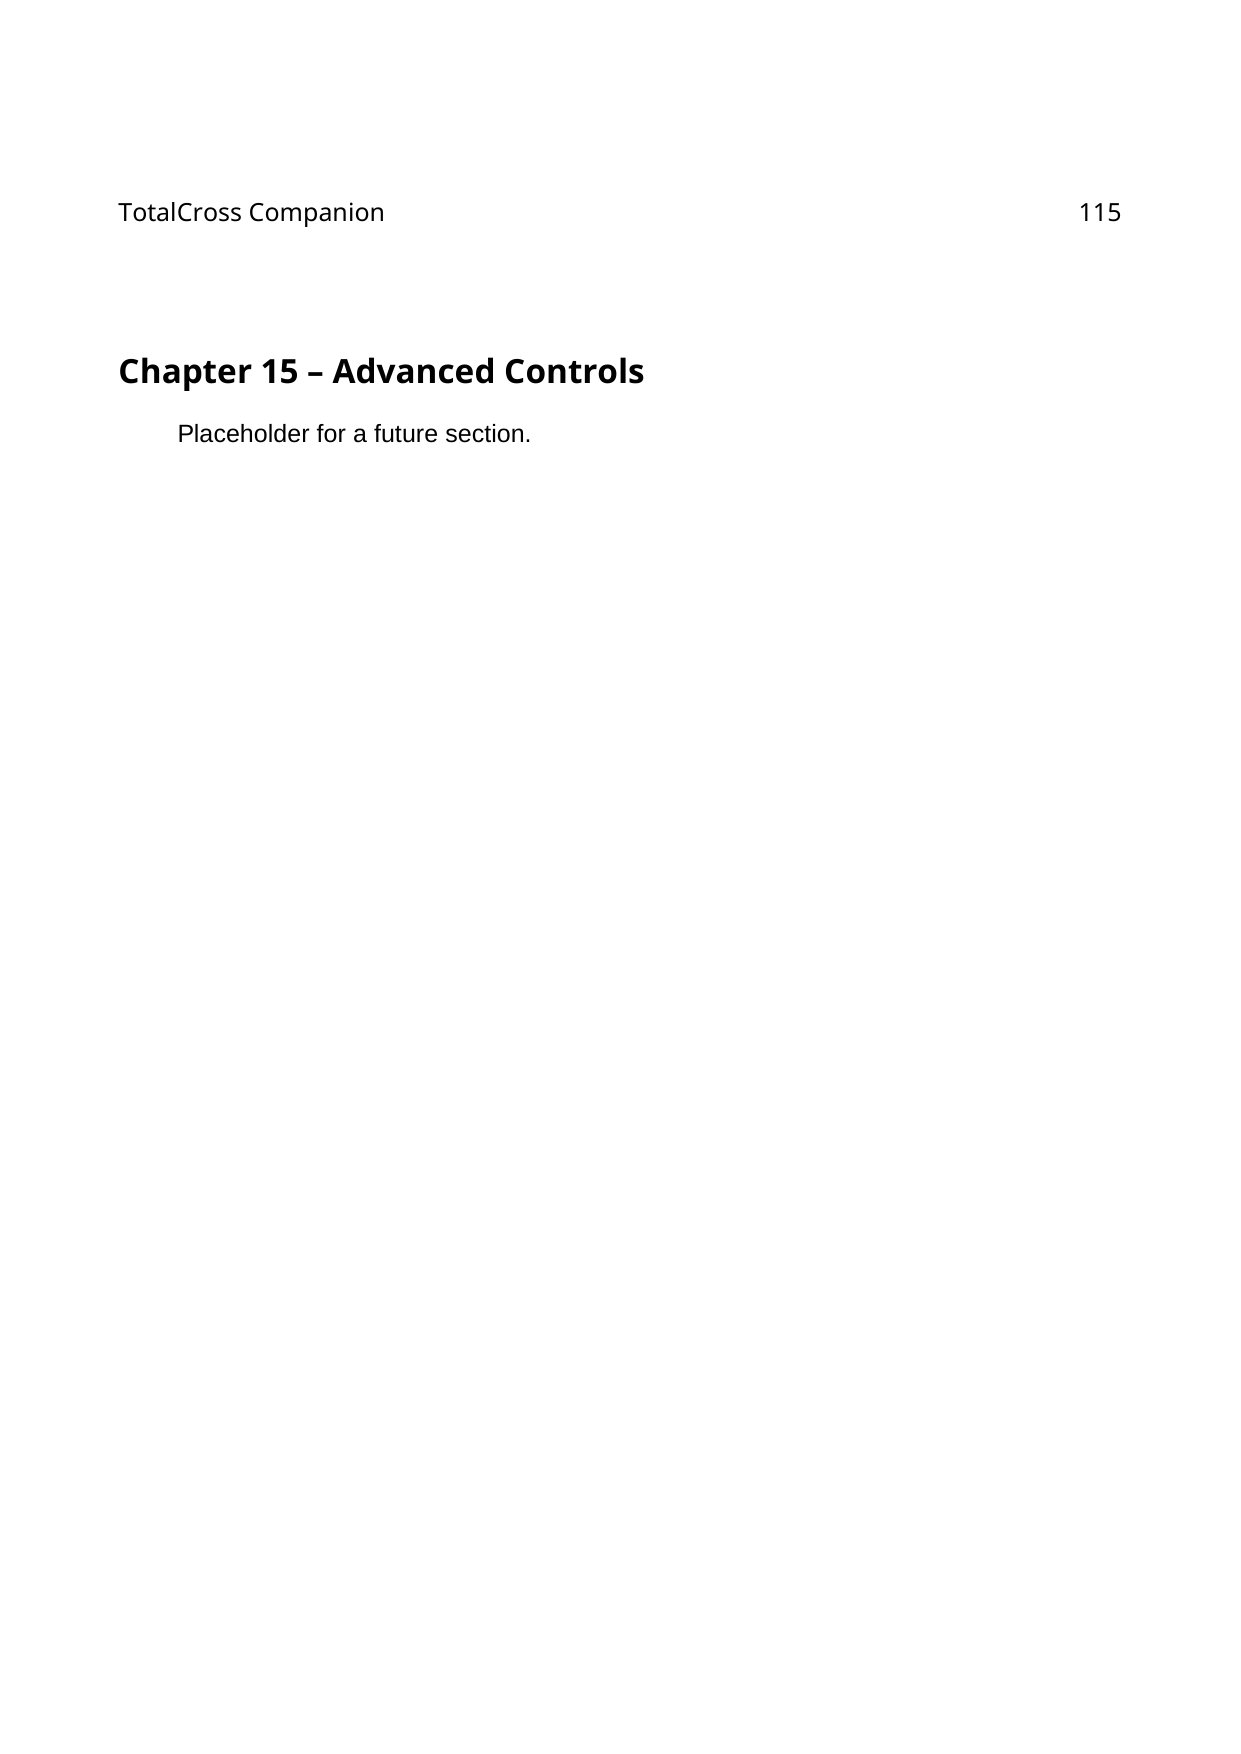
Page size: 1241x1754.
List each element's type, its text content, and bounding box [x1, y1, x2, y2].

text Placeholder for a future section. [118, 420, 1122, 448]
subtitle Chapter 15 – Advanced Controls [118, 348, 1122, 394]
